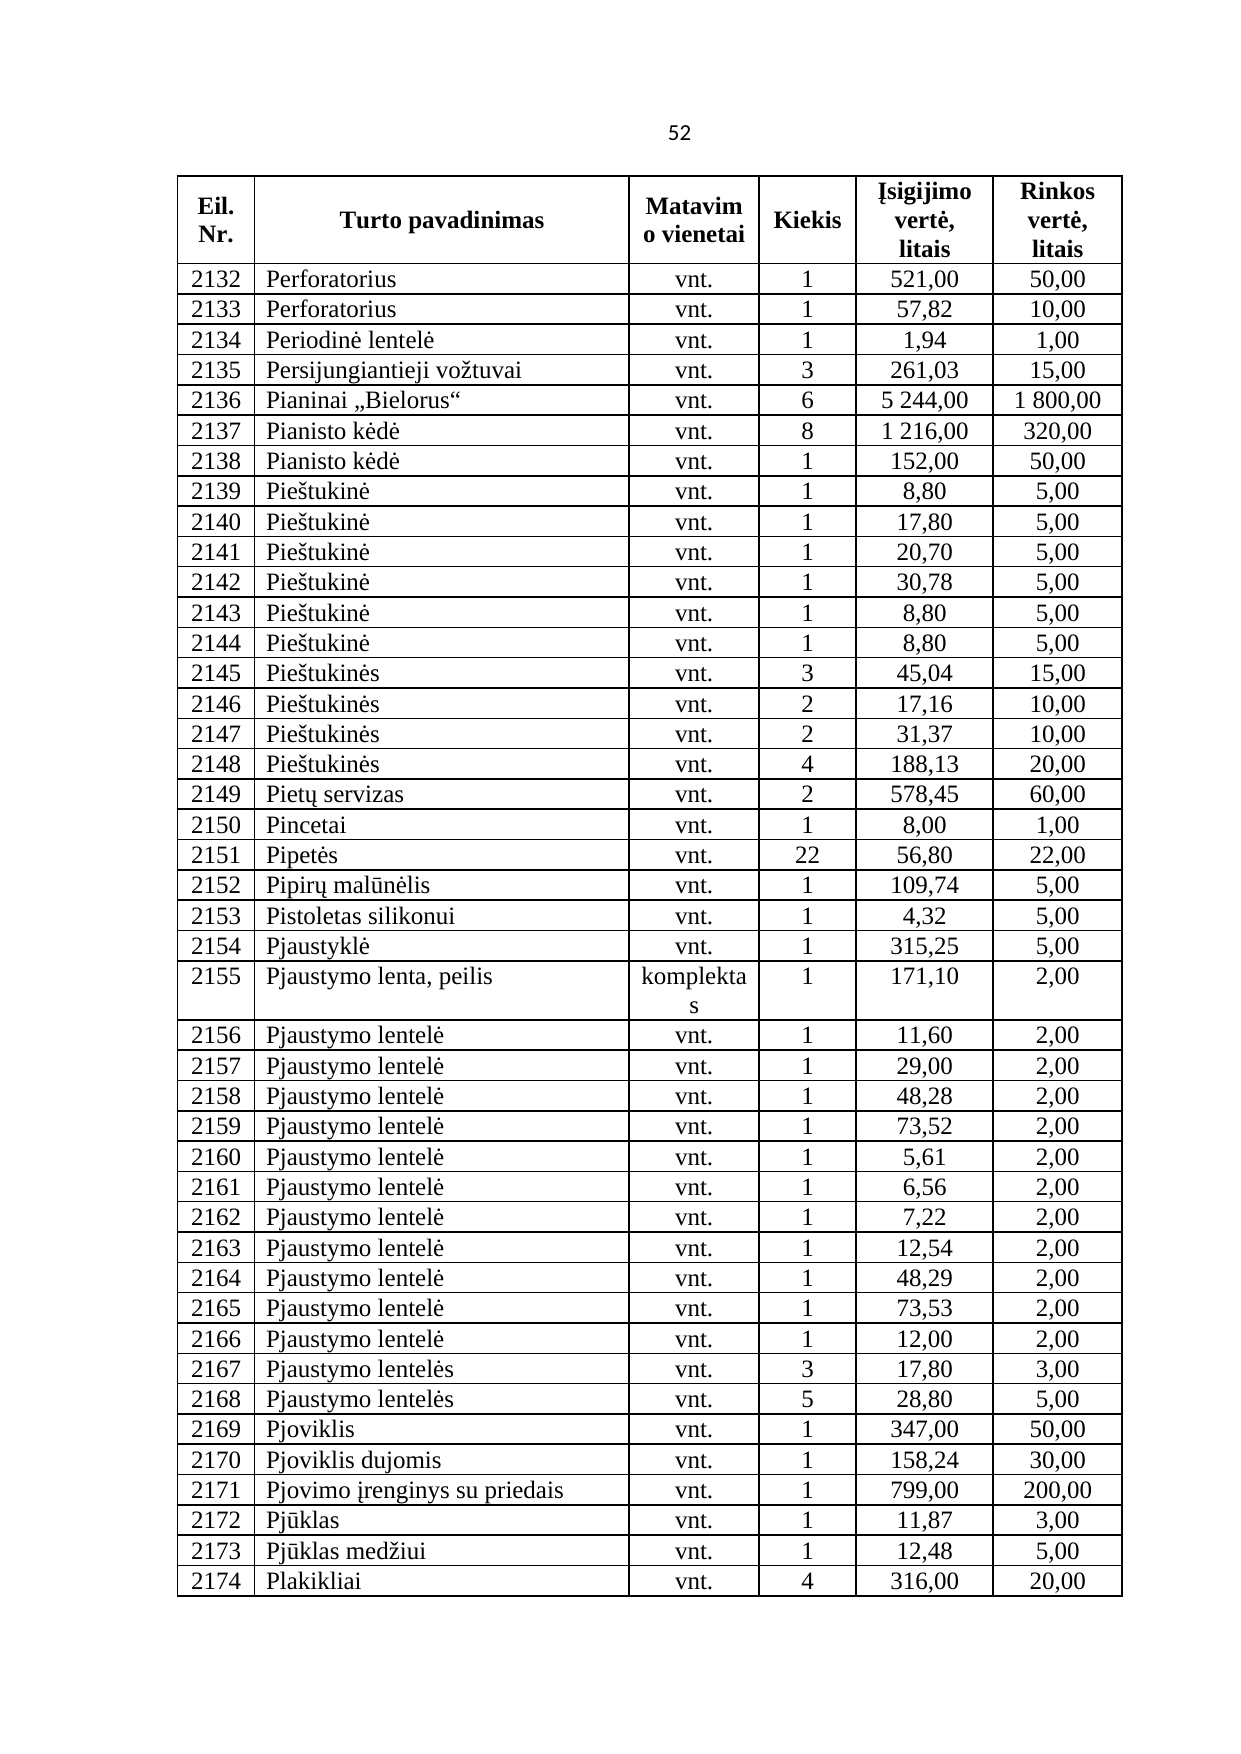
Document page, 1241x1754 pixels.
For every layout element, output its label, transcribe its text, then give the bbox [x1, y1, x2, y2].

table_cell Pipirų malūnėlis [255, 871, 628, 899]
table_cell 1 [760, 598, 855, 626]
table_cell 17,80 [857, 507, 992, 536]
table_cell 3 [760, 1354, 855, 1383]
table_cell Periodinė lentelė [255, 325, 628, 354]
table_cell vnt. [630, 1202, 758, 1231]
table_cell 2,00 [994, 1142, 1121, 1171]
table_cell 2 [760, 719, 855, 748]
table_cell 578,45 [857, 780, 992, 808]
table_cell 73,53 [857, 1293, 992, 1322]
table_cell 188,13 [857, 749, 992, 778]
table_cell 1 [760, 264, 855, 293]
table_cell 2161 [178, 1172, 254, 1201]
table_cell Pianisto kėdė [255, 416, 628, 444]
table_cell vnt. [630, 1506, 758, 1534]
table_cell 2163 [178, 1233, 254, 1261]
table_cell Pjovimo įrenginys su priedais [255, 1475, 628, 1504]
table_cell vnt. [630, 1415, 758, 1443]
table_cell Pjaustymo lentelė [255, 1112, 628, 1140]
table_cell 5 [760, 1384, 855, 1413]
table_cell Pieštukinės [255, 689, 628, 717]
table_cell Pjaustymo lentelės [255, 1384, 628, 1413]
table_cell 2,00 [994, 1172, 1121, 1201]
table_cell Pistoletas silikonui [255, 901, 628, 929]
table_cell Plakikliai [255, 1566, 628, 1595]
table_cell 5,00 [994, 598, 1121, 626]
table_cell Pjaustymo lentelė [255, 1263, 628, 1292]
table_cell 1 [760, 537, 855, 566]
table_cell 2,00 [994, 1324, 1121, 1352]
table_cell vnt. [630, 1445, 758, 1474]
table_cell Pjoviklis dujomis [255, 1445, 628, 1474]
table_cell Pieštukinės [255, 658, 628, 687]
table_cell 50,00 [994, 264, 1121, 293]
table_cell 2154 [178, 931, 254, 960]
table_header Kiekis [760, 177, 855, 263]
table_cell Pjaustymo lentelė [255, 1202, 628, 1231]
table_cell 5,00 [994, 901, 1121, 929]
table_cell Pjaustymo lentelė [255, 1081, 628, 1110]
table_cell Perforatorius [255, 295, 628, 323]
table_cell 2144 [178, 628, 254, 657]
table_cell vnt. [630, 1112, 758, 1140]
table_cell 60,00 [994, 780, 1121, 808]
table_cell Pjaustymo lenta, peilis [255, 962, 628, 1019]
table_cell 5,00 [994, 567, 1121, 596]
table_cell 20,00 [994, 749, 1121, 778]
table_cell vnt. [630, 1293, 758, 1322]
table_cell vnt. [630, 1536, 758, 1564]
table_cell 3 [760, 658, 855, 687]
table_cell vnt. [630, 1233, 758, 1261]
table_cell vnt. [630, 1172, 758, 1201]
table_cell 316,00 [857, 1566, 992, 1595]
table_cell 11,87 [857, 1506, 992, 1534]
table_cell 2173 [178, 1536, 254, 1564]
table_cell vnt. [630, 749, 758, 778]
table_cell vnt. [630, 840, 758, 869]
table_cell 4 [760, 749, 855, 778]
table_cell vnt. [630, 416, 758, 444]
table_cell 2166 [178, 1324, 254, 1352]
table_cell 1 [760, 628, 855, 657]
table_cell 1 [760, 567, 855, 596]
table_cell 28,80 [857, 1384, 992, 1413]
table_cell 2 [760, 689, 855, 717]
table_cell 2167 [178, 1354, 254, 1383]
table_cell vnt. [630, 507, 758, 536]
table_cell 2149 [178, 780, 254, 808]
table_cell 5 244,00 [857, 386, 992, 414]
table_cell vnt. [630, 355, 758, 384]
table_cell 45,04 [857, 658, 992, 687]
table_cell 2141 [178, 537, 254, 566]
table_cell 1 [760, 1172, 855, 1201]
table_cell 5,00 [994, 871, 1121, 899]
table_cell Pieštukinės [255, 719, 628, 748]
table_cell vnt. [630, 871, 758, 899]
table_cell vnt. [630, 1021, 758, 1049]
table_cell 2,00 [994, 1263, 1121, 1292]
table_header Eil. Nr. [178, 177, 254, 263]
table_cell 2159 [178, 1112, 254, 1140]
table_cell 2146 [178, 689, 254, 717]
table_cell 5,00 [994, 1536, 1121, 1564]
table_cell 1 [760, 1142, 855, 1171]
table_cell 2162 [178, 1202, 254, 1231]
table_cell Pincetai [255, 810, 628, 839]
table_cell Pipetės [255, 840, 628, 869]
table_cell 8,00 [857, 810, 992, 839]
table_cell vnt. [630, 658, 758, 687]
table_cell 2155 [178, 962, 254, 1019]
table_cell Persijungiantieji vožtuvai [255, 355, 628, 384]
table_cell 2140 [178, 507, 254, 536]
table_cell 1,00 [994, 810, 1121, 839]
table_cell 12,00 [857, 1324, 992, 1352]
table_cell vnt. [630, 1566, 758, 1595]
table_cell Pieštukinė [255, 507, 628, 536]
table_cell 20,70 [857, 537, 992, 566]
table_cell 5,00 [994, 931, 1121, 960]
table_cell vnt. [630, 567, 758, 596]
table_cell Pjaustymo lentelė [255, 1293, 628, 1322]
table_cell 109,74 [857, 871, 992, 899]
table_cell 1 [760, 1081, 855, 1110]
table_cell 10,00 [994, 719, 1121, 748]
table_cell 2135 [178, 355, 254, 384]
table_cell 2,00 [994, 1293, 1121, 1322]
table_cell 1 [760, 1293, 855, 1322]
table_cell Pjaustymo lentelė [255, 1233, 628, 1261]
table_cell 2143 [178, 598, 254, 626]
table_cell komplektas [630, 962, 758, 1019]
table_cell 2172 [178, 1506, 254, 1534]
table_cell 2169 [178, 1415, 254, 1443]
table_cell 2170 [178, 1445, 254, 1474]
table_cell Pieštukinė [255, 567, 628, 596]
table_cell 2148 [178, 749, 254, 778]
table_cell vnt. [630, 264, 758, 293]
table_cell vnt. [630, 931, 758, 960]
table_cell 1 [760, 295, 855, 323]
table_cell 3 [760, 355, 855, 384]
table_cell 15,00 [994, 658, 1121, 687]
table_cell 1 [760, 871, 855, 899]
table_cell 1,94 [857, 325, 992, 354]
table_cell vnt. [630, 1081, 758, 1110]
table_cell 6,56 [857, 1172, 992, 1201]
table_cell 1 [760, 446, 855, 475]
table_cell 20,00 [994, 1566, 1121, 1595]
table_cell 1 800,00 [994, 386, 1121, 414]
table_cell vnt. [630, 810, 758, 839]
table_cell vnt. [630, 325, 758, 354]
table_cell Pieštukinė [255, 628, 628, 657]
table_cell 2147 [178, 719, 254, 748]
table_cell 2142 [178, 567, 254, 596]
table_cell 2150 [178, 810, 254, 839]
table_header Turto pavadinimas [255, 177, 628, 263]
table_cell 1 [760, 1475, 855, 1504]
table_cell 22 [760, 840, 855, 869]
table_cell Pjaustymo lentelė [255, 1021, 628, 1049]
table_cell 2136 [178, 386, 254, 414]
table_cell 57,82 [857, 295, 992, 323]
table_cell vnt. [630, 1142, 758, 1171]
table_cell Pjaustymo lentelė [255, 1324, 628, 1352]
table_cell 30,00 [994, 1445, 1121, 1474]
table_cell 15,00 [994, 355, 1121, 384]
table_cell 1 [760, 962, 855, 1019]
table_cell vnt. [630, 446, 758, 475]
table_cell vnt. [630, 689, 758, 717]
table_cell 315,25 [857, 931, 992, 960]
table_cell 1 [760, 901, 855, 929]
table_cell 11,60 [857, 1021, 992, 1049]
table_cell 200,00 [994, 1475, 1121, 1504]
table_cell vnt. [630, 598, 758, 626]
table_cell Pieštukinė [255, 537, 628, 566]
table_cell 12,48 [857, 1536, 992, 1564]
table_cell vnt. [630, 780, 758, 808]
table_cell 171,10 [857, 962, 992, 1019]
table_cell vnt. [630, 1263, 758, 1292]
table_cell 158,24 [857, 1445, 992, 1474]
table_cell vnt. [630, 1324, 758, 1352]
table_cell 1 [760, 931, 855, 960]
table_cell 8,80 [857, 628, 992, 657]
table_cell 2,00 [994, 1021, 1121, 1049]
table_cell 6 [760, 386, 855, 414]
table_cell 50,00 [994, 1415, 1121, 1443]
table_cell 1 [760, 810, 855, 839]
table_cell 1 [760, 1415, 855, 1443]
table_cell vnt. [630, 386, 758, 414]
table_cell 2156 [178, 1021, 254, 1049]
table_cell 1 [760, 507, 855, 536]
table_cell 2132 [178, 264, 254, 293]
table_cell 2145 [178, 658, 254, 687]
table_cell 22,00 [994, 840, 1121, 869]
table_cell 29,00 [857, 1051, 992, 1079]
table_cell 1 [760, 1263, 855, 1292]
table_cell 2138 [178, 446, 254, 475]
table_cell Pieštukinė [255, 598, 628, 626]
table_cell 50,00 [994, 446, 1121, 475]
table_cell 2158 [178, 1081, 254, 1110]
table_cell 4 [760, 1566, 855, 1595]
table_cell 1,00 [994, 325, 1121, 354]
table_cell 2160 [178, 1142, 254, 1171]
table_cell 2,00 [994, 1233, 1121, 1261]
table_header Įsigijimo vertė, litais [857, 177, 992, 263]
table_header Rinkos vertė, litais [994, 177, 1121, 263]
table_cell 3,00 [994, 1506, 1121, 1534]
table_cell 2 [760, 780, 855, 808]
table_cell 1 [760, 1324, 855, 1352]
table_cell 8,80 [857, 598, 992, 626]
table_cell 1 [760, 325, 855, 354]
table_cell 1 [760, 1051, 855, 1079]
table_cell 2157 [178, 1051, 254, 1079]
table_cell 2133 [178, 295, 254, 323]
table_cell 73,52 [857, 1112, 992, 1140]
table_cell 8 [760, 416, 855, 444]
table_cell 2137 [178, 416, 254, 444]
table_cell 8,80 [857, 477, 992, 505]
table_cell Pjaustyklė [255, 931, 628, 960]
table_cell 1 [760, 1202, 855, 1231]
table_cell Pietų servizas [255, 780, 628, 808]
table_cell Pjoviklis [255, 1415, 628, 1443]
table_cell Pjaustymo lentelė [255, 1051, 628, 1079]
table_cell 2153 [178, 901, 254, 929]
table_cell 5,00 [994, 628, 1121, 657]
table_cell Pjaustymo lentelės [255, 1354, 628, 1383]
table_cell Pianinai „Bielorus“ [255, 386, 628, 414]
table_cell vnt. [630, 1384, 758, 1413]
table_cell 31,37 [857, 719, 992, 748]
table_cell vnt. [630, 1354, 758, 1383]
table_cell vnt. [630, 537, 758, 566]
table_cell 5,00 [994, 507, 1121, 536]
table_cell 2,00 [994, 962, 1121, 1019]
table_cell Pjaustymo lentelė [255, 1142, 628, 1171]
table_cell 2,00 [994, 1081, 1121, 1110]
table_cell 2165 [178, 1293, 254, 1322]
table_cell vnt. [630, 628, 758, 657]
table_cell 1 [760, 477, 855, 505]
table_cell Pianisto kėdė [255, 446, 628, 475]
table_cell vnt. [630, 719, 758, 748]
table_cell 261,03 [857, 355, 992, 384]
table_cell 2168 [178, 1384, 254, 1413]
table_cell 799,00 [857, 1475, 992, 1504]
table_cell 2174 [178, 1566, 254, 1595]
table_cell 2,00 [994, 1051, 1121, 1079]
table_cell 48,29 [857, 1263, 992, 1292]
table_cell 30,78 [857, 567, 992, 596]
table_cell 152,00 [857, 446, 992, 475]
table_cell 4,32 [857, 901, 992, 929]
table_cell 7,22 [857, 1202, 992, 1231]
table_cell 10,00 [994, 295, 1121, 323]
table_cell 17,80 [857, 1354, 992, 1383]
table_cell 2,00 [994, 1202, 1121, 1231]
table_cell vnt. [630, 477, 758, 505]
table_cell 1 [760, 1506, 855, 1534]
table_cell 2139 [178, 477, 254, 505]
table_header Matavimo vienetai [630, 177, 758, 263]
table_cell 17,16 [857, 689, 992, 717]
table_cell Perforatorius [255, 264, 628, 293]
table_cell Pjūklas [255, 1506, 628, 1534]
table_cell 2134 [178, 325, 254, 354]
table_cell 2,00 [994, 1112, 1121, 1140]
table_cell Pieštukinės [255, 749, 628, 778]
table_cell vnt. [630, 295, 758, 323]
table_cell 347,00 [857, 1415, 992, 1443]
table_cell 3,00 [994, 1354, 1121, 1383]
table_cell 5,00 [994, 477, 1121, 505]
table_cell Pjūklas medžiui [255, 1536, 628, 1564]
table_cell 5,61 [857, 1142, 992, 1171]
table_cell 10,00 [994, 689, 1121, 717]
table_cell 1 [760, 1021, 855, 1049]
table_cell 320,00 [994, 416, 1121, 444]
table_cell 1 216,00 [857, 416, 992, 444]
table_cell 2164 [178, 1263, 254, 1292]
table_cell 1 [760, 1112, 855, 1140]
table_cell vnt. [630, 901, 758, 929]
table_cell 1 [760, 1536, 855, 1564]
table_cell 2171 [178, 1475, 254, 1504]
table_cell 2151 [178, 840, 254, 869]
table_cell 1 [760, 1233, 855, 1261]
table_cell 12,54 [857, 1233, 992, 1261]
table_cell 5,00 [994, 537, 1121, 566]
table_cell Pieštukinė [255, 477, 628, 505]
table_cell 48,28 [857, 1081, 992, 1110]
table_cell 521,00 [857, 264, 992, 293]
table_cell vnt. [630, 1051, 758, 1079]
table_cell 1 [760, 1445, 855, 1474]
table_cell 56,80 [857, 840, 992, 869]
table_cell 2152 [178, 871, 254, 899]
table_cell vnt. [630, 1475, 758, 1504]
table_cell 5,00 [994, 1384, 1121, 1413]
table_cell Pjaustymo lentelė [255, 1172, 628, 1201]
